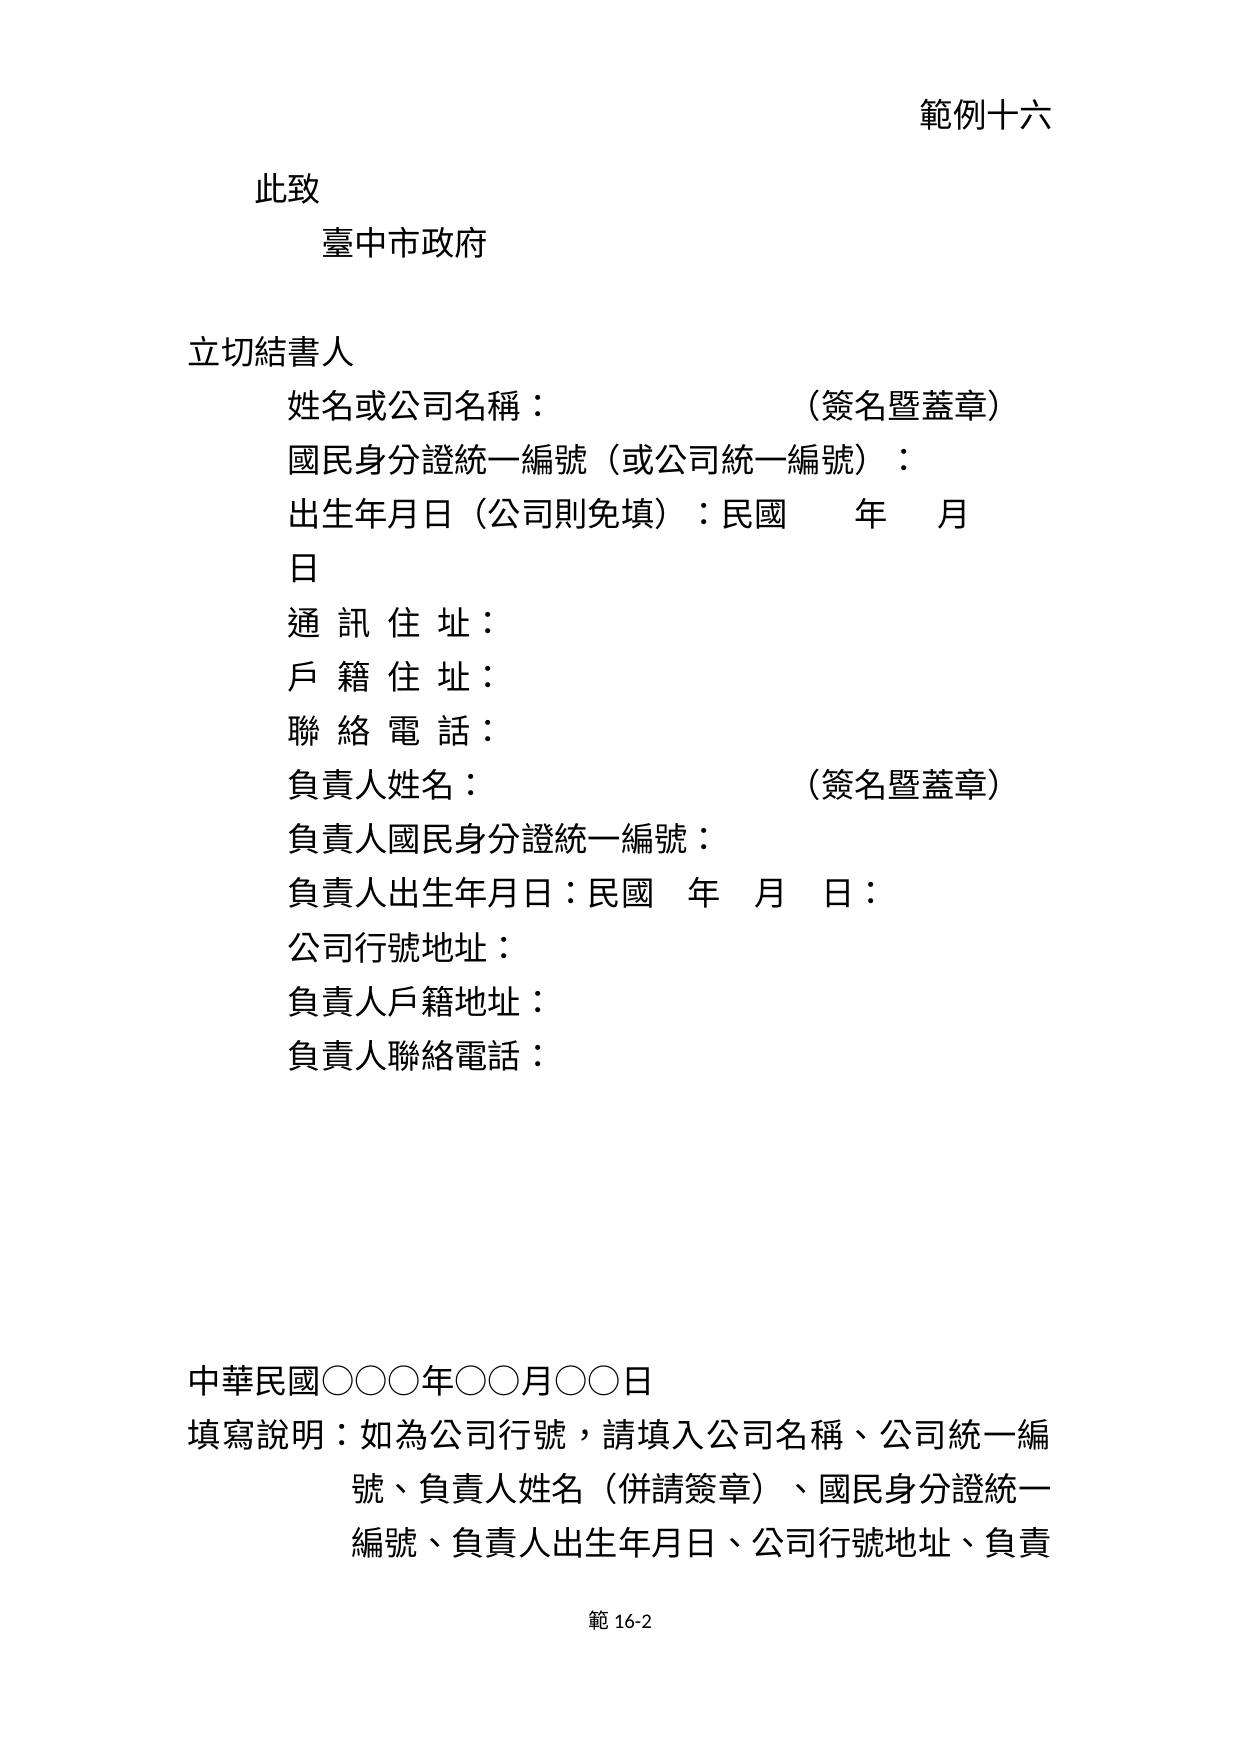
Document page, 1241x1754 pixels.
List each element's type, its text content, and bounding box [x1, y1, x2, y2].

text 姓名或公司名稱： （簽名暨蓋章） [287, 375, 1053, 429]
text 負責人聯絡電話： [287, 1025, 1053, 1079]
text 臺中市政府 [187, 212, 1053, 267]
text 負責人姓名： （簽名暨蓋章） [287, 754, 1053, 808]
text 聯 絡 電 話： [287, 700, 1053, 754]
text 負責人國民身分證統一編號： [287, 808, 1053, 862]
text 通 訊 住 址： [287, 592, 1053, 646]
text 中華民國○○○年○○月○○日 [187, 1350, 1053, 1404]
text 出生年月日（公司則免填）：民國 年 月 日 [287, 483, 1053, 592]
text 此致 [254, 158, 1053, 212]
text 戶 籍 住 址： [287, 646, 1053, 700]
text 公司行號地址： [287, 917, 1053, 971]
text 負責人出生年月日：民國 年 月 日： [287, 862, 1053, 917]
text 負責人戶籍地址： [287, 971, 1053, 1025]
text 國民身分證統一編號（或公司統一編號）： [287, 429, 1053, 483]
text 立切結書人 [187, 321, 1053, 375]
text 填寫說明：如為公司行號，請填入公司名稱、公司統一編號、負責人姓名（併請簽章）、國民身分證統一編號、負責人出生年月日、公司行號地址、負責 [187, 1404, 1053, 1567]
